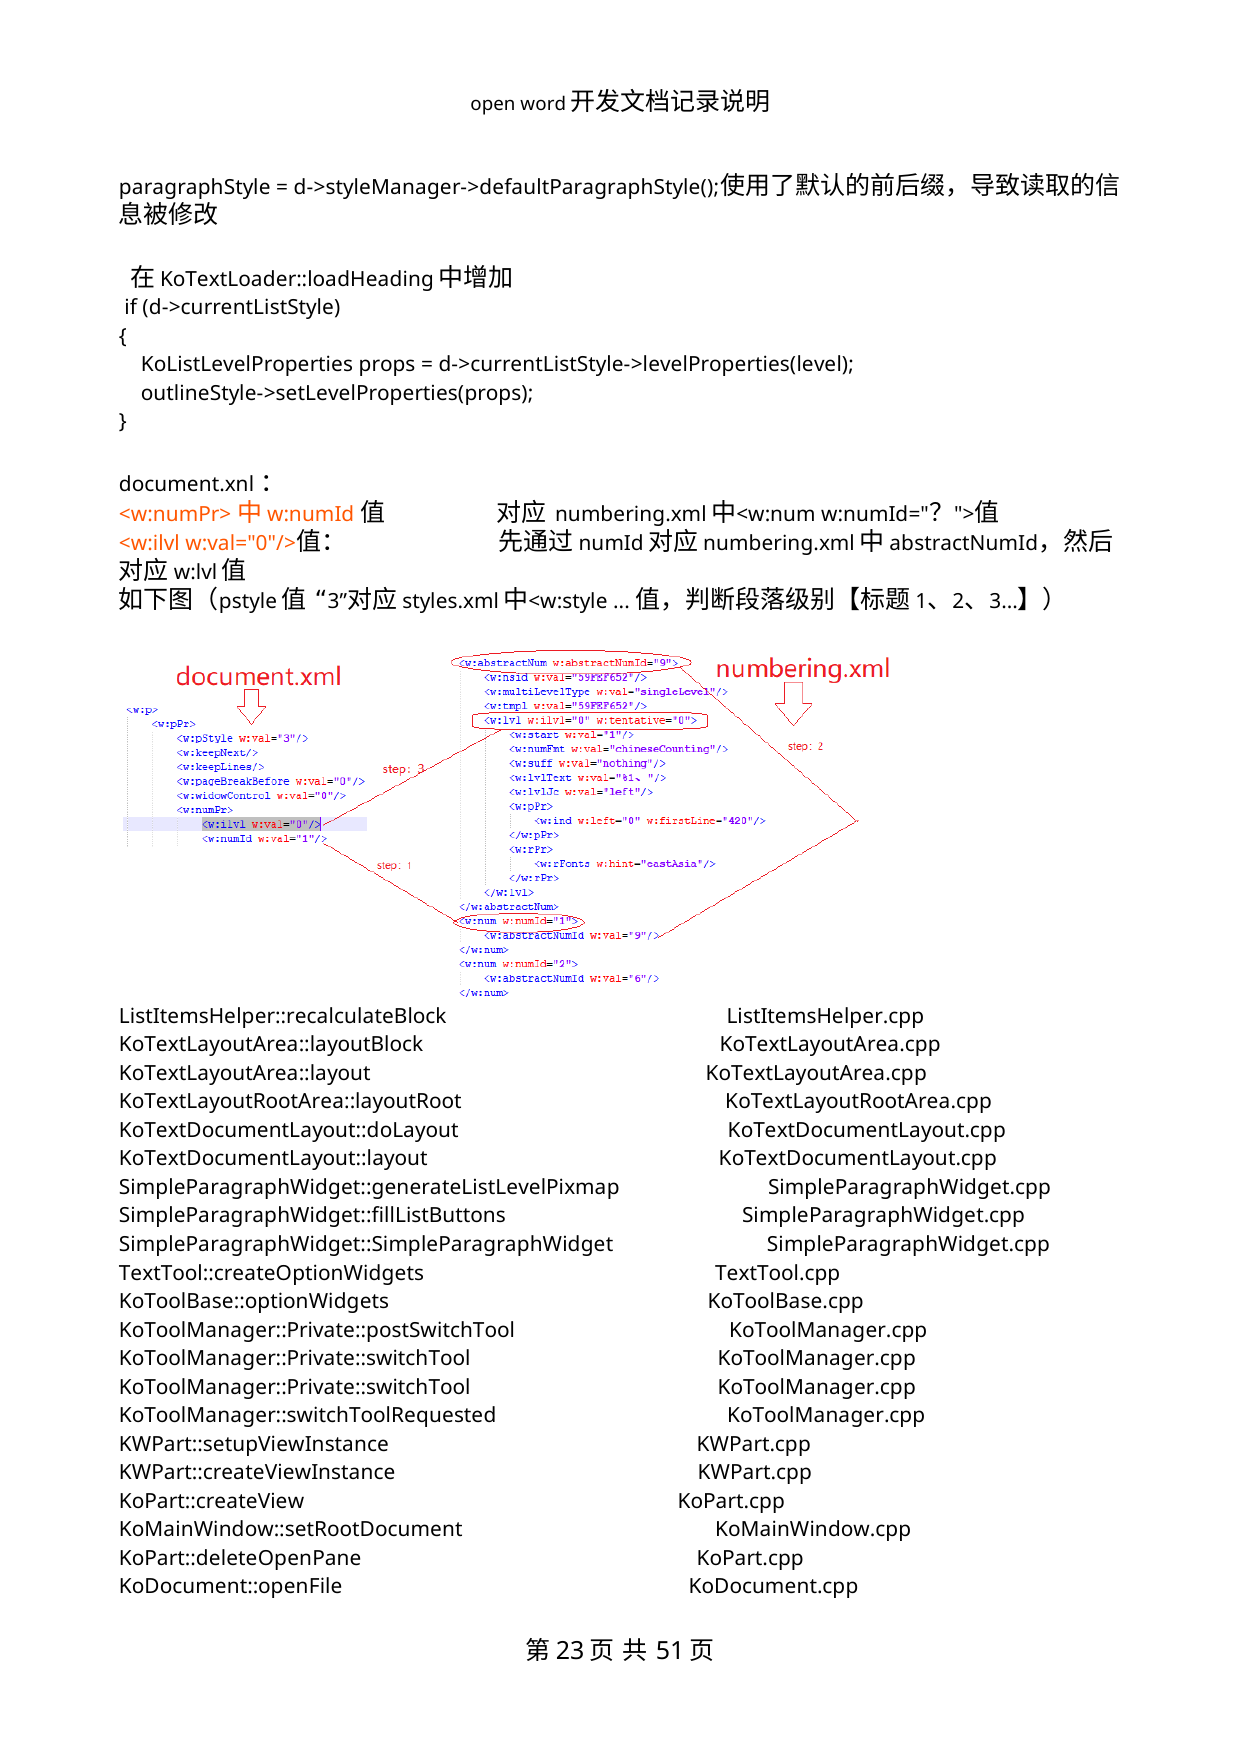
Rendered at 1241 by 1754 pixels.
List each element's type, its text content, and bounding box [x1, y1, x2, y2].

text SimpleParagraphWidget::SimpleParagraphWidget SimpleParagraphWidget.cpp [119, 1229, 1121, 1257]
text SimpleParagraphWidget::fillListButtons SimpleParagraphWidget.cpp [119, 1200, 1121, 1229]
text ListItemsHelper::recalculateBlock ListItemsHelper.cpp [119, 1001, 1121, 1029]
text KWPart::setupViewInstance KWPart.cpp [119, 1429, 1121, 1457]
text KoToolManager::Private::switchTool KoToolManager.cpp [119, 1343, 1121, 1372]
text KWPart::createViewInstance KWPart.cpp [119, 1457, 1121, 1486]
text } [119, 406, 1121, 435]
text document.xnl ： [119, 469, 1121, 498]
text if (d->currentListStyle) [119, 292, 1121, 321]
text outlineStyle->setLevelProperties(props); [119, 378, 1121, 406]
text KoMainWindow::setRootDocument KoMainWindow.cpp [119, 1514, 1121, 1543]
text KoToolManager::Private::switchTool KoToolManager.cpp [119, 1372, 1121, 1400]
text KoTextLayoutRootArea::layoutRoot KoTextLayoutRootArea.cpp [119, 1086, 1121, 1115]
text KoListLevelProperties props = d->currentListStyle->levelProperties(level); [119, 349, 1121, 378]
text 如下图（pstyle值 “3”对应styles.xml中<w:style ... 值，判断段落级别【标题1、2、3...】） [119, 585, 1121, 614]
text KoToolManager::switchToolRequested KoToolManager.cpp [119, 1400, 1121, 1429]
picture [118, 648, 897, 1001]
text KoTextDocumentLayout::layout KoTextDocumentLayout.cpp [119, 1143, 1121, 1172]
text KoPart::createView KoPart.cpp [119, 1486, 1121, 1514]
text KoDocument::openFile KoDocument.cpp [119, 1571, 1121, 1600]
text KoTextLayoutArea::layoutBlock KoTextLayoutArea.cpp [119, 1029, 1121, 1058]
text KoPart::deleteOpenPane KoPart.cpp [119, 1543, 1121, 1571]
text <w:numPr> 中w:numId 值 对应 numbering.xml中<w:num w:numId="？">值 [119, 498, 1121, 527]
text 在KoTextLoader::loadHeading中增加 [119, 263, 1121, 292]
text KoToolManager::Private::postSwitchTool KoToolManager.cpp [119, 1314, 1121, 1343]
text KoTextLayoutArea::layout KoTextLayoutArea.cpp [119, 1058, 1121, 1086]
text SimpleParagraphWidget::generateListLevelPixmap SimpleParagraphWidget.cpp [119, 1172, 1121, 1200]
text <w:ilvl w:val="0"/>值： 先通过numId对应numbering.xml中abstractNumId，然后对应w:lvl值 [119, 527, 1121, 585]
text KoTextDocumentLayout::doLayout KoTextDocumentLayout.cpp [119, 1115, 1121, 1143]
text KoToolBase::optionWidgets KoToolBase.cpp [119, 1286, 1121, 1314]
text { [119, 321, 1121, 349]
text paragraphStyle = d->styleManager->defaultParagraphStyle();使用了默认的前后缀，导致读取的信息被修改 [119, 171, 1121, 229]
text TextTool::createOptionWidgets TextTool.cpp [119, 1257, 1121, 1286]
